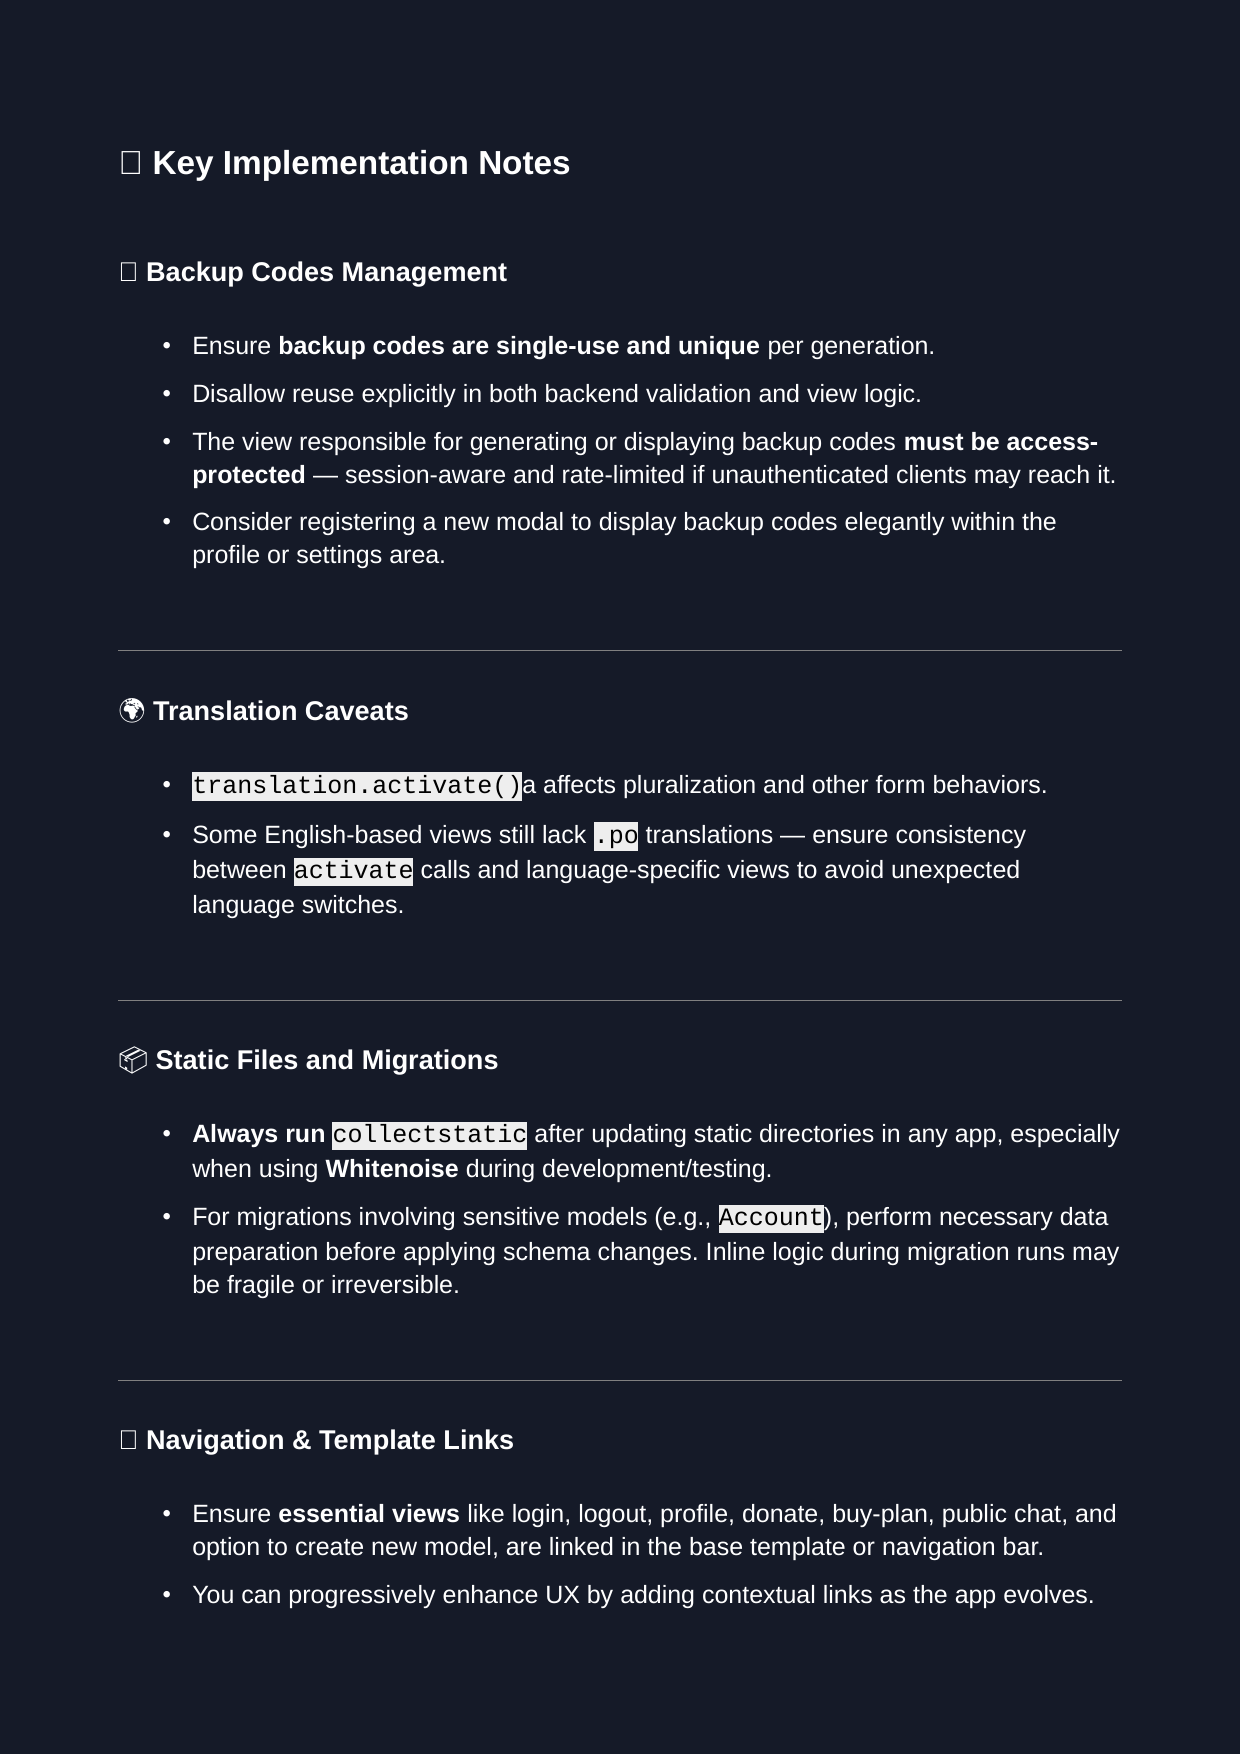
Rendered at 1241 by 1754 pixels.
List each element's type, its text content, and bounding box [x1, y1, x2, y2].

list You can progressively enhance UX by adding contextual links as the app evolves. [162, 1580, 1122, 1609]
list Ensure backup codes are single-use and unique per generation. [162, 331, 1122, 360]
subtitle ✅ Key Implementation Notes [118, 143, 1122, 182]
list The view responsible for generating or displaying backup codes must be access-protected — session-aware and rate-limited if unauthenticated clients may reach it. [162, 427, 1122, 488]
list Disallow reuse explicitly in both backend validation and view logic. [162, 379, 1122, 408]
list For migrations involving sensitive models (e.g., Account), perform necessary data preparation before applying schema changes. Inline logic during migration runs may be fragile or irreversible. [162, 1202, 1122, 1299]
subtitle 🔐 Backup Codes Management [118, 256, 1122, 287]
subtitle 🌍 Translation Caveats [118, 694, 1122, 726]
list Ensure essential views like login, logout, profile, donate, buy-plan, public chat, and option to create new model, are linked in the base template or navigation bar. [162, 1499, 1122, 1561]
list Always run collectstatic after updating static directories in any app, especially when using Whitenoise during development/testing. [162, 1119, 1122, 1183]
list Consider registering a new modal to display backup codes elegantly within the profile or settings area. [162, 507, 1122, 569]
list Some English-based views still lack .po translations — ensure consistency between activate calls and language-specific views to avoid unexpected language switches. [162, 820, 1122, 919]
list translation.activate()a affects pluralization and other form behaviors. [162, 769, 1122, 801]
subtitle 📦 Static Files and Migrations [118, 1044, 1122, 1075]
subtitle 🧭 Navigation & Template Links [118, 1424, 1122, 1456]
